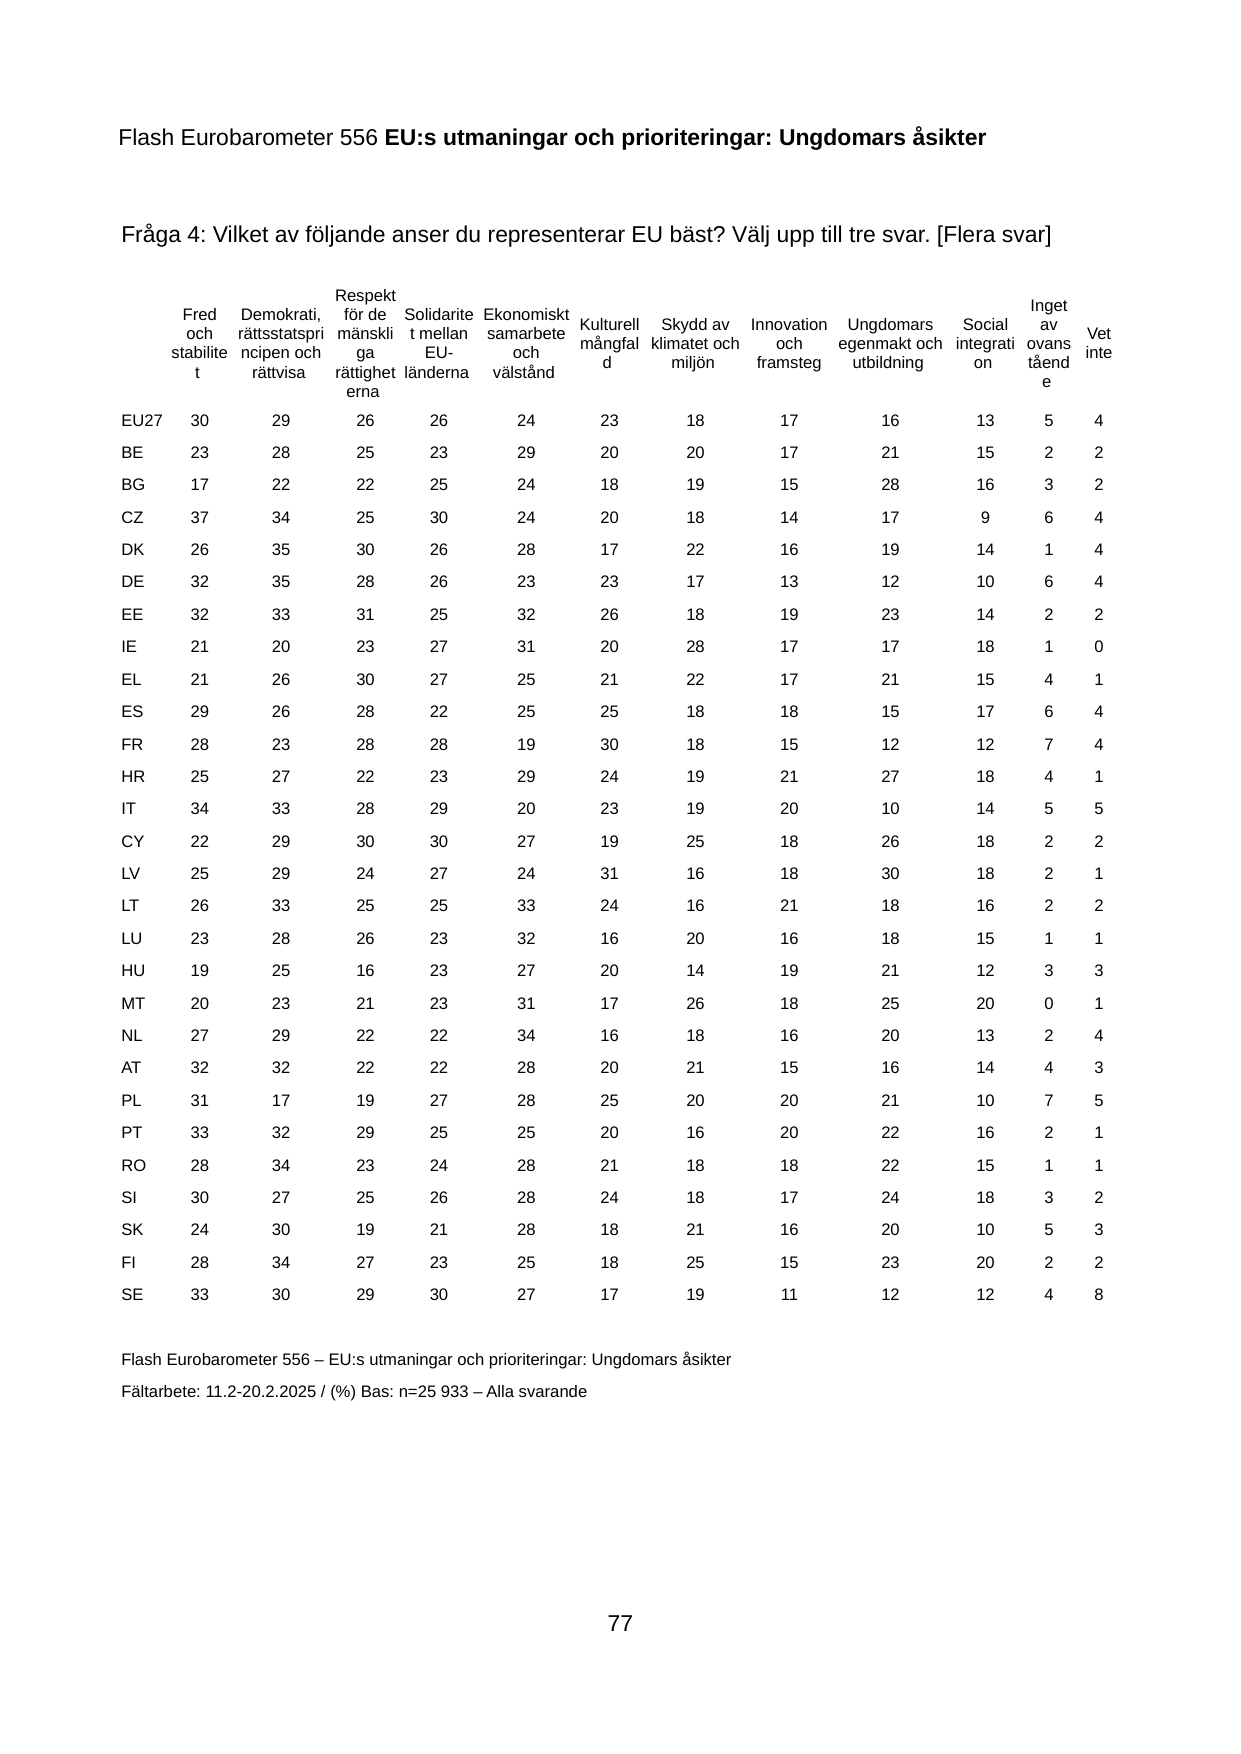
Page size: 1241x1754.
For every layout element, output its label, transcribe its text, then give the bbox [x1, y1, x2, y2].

table_cell [746, 1311, 832, 1343]
table_cell [1075, 1311, 1122, 1343]
table_cell 17 [575, 1279, 644, 1311]
table_cell 18 [575, 1246, 644, 1278]
table_cell 18 [644, 598, 746, 631]
table_cell BE [118, 436, 167, 468]
table_cell 20 [575, 1116, 644, 1149]
table_cell [575, 1311, 644, 1343]
table_cell 10 [832, 793, 948, 825]
table_cell 32 [478, 598, 574, 631]
table_cell 3 [1022, 469, 1075, 501]
table_cell 3 [1022, 1181, 1075, 1214]
table_cell 37 [168, 501, 232, 533]
table_cell 11 [746, 1279, 832, 1311]
table_cell 30 [232, 1279, 330, 1311]
table_cell 2 [1022, 598, 1075, 631]
table_cell 19 [575, 825, 644, 857]
table_cell 1 [1022, 922, 1075, 954]
table_cell 25 [400, 598, 478, 631]
table_cell Fältarbete: 11.2-20.2.2025 / (%) Bas: n=25 933 – Alla svarande [118, 1376, 1122, 1408]
table_cell 23 [232, 987, 330, 1019]
table_cell 6 [1022, 501, 1075, 533]
table_cell IT [118, 793, 167, 825]
table_cell 21 [832, 955, 948, 987]
table_cell 26 [575, 598, 644, 631]
table_cell 23 [400, 1246, 478, 1278]
table_cell 1 [1075, 1116, 1122, 1149]
table_cell 21 [832, 436, 948, 468]
table_cell 34 [232, 1246, 330, 1278]
table_cell 19 [644, 793, 746, 825]
table_cell 29 [400, 793, 478, 825]
table_cell 23 [330, 631, 400, 663]
table_cell 10 [949, 1084, 1022, 1116]
table_cell 20 [746, 1116, 832, 1149]
table_cell 19 [168, 955, 232, 987]
table_cell 19 [330, 1214, 400, 1246]
table_cell 24 [478, 404, 574, 436]
table_cell 30 [575, 728, 644, 760]
table_cell 17 [575, 987, 644, 1019]
table_cell 18 [746, 1149, 832, 1181]
table_cell 9 [949, 501, 1022, 533]
table_cell 4 [1022, 760, 1075, 792]
table_cell 17 [832, 631, 948, 663]
table_cell 20 [644, 436, 746, 468]
table_cell [949, 251, 1022, 283]
table_cell 22 [168, 825, 232, 857]
table_cell 29 [232, 1019, 330, 1052]
table_cell 4 [1075, 566, 1122, 598]
table_cell 27 [232, 760, 330, 792]
table_cell 33 [168, 1116, 232, 1149]
table_cell 24 [575, 760, 644, 792]
table_cell 16 [746, 1019, 832, 1052]
table_cell 6 [1022, 566, 1075, 598]
table_cell 28 [330, 695, 400, 728]
table_cell 25 [478, 663, 574, 695]
table_cell EL [118, 663, 167, 695]
table_cell HU [118, 955, 167, 987]
table_cell 26 [232, 663, 330, 695]
table_cell 5 [1022, 793, 1075, 825]
table_cell 4 [1022, 663, 1075, 695]
table_cell 30 [330, 533, 400, 566]
table_cell 31 [478, 987, 574, 1019]
table_cell 22 [644, 533, 746, 566]
table_cell BG [118, 469, 167, 501]
table_cell [1022, 1311, 1075, 1343]
table_cell 2 [1022, 1116, 1075, 1149]
table_cell [118, 283, 167, 404]
table_cell 28 [478, 1052, 574, 1084]
table_cell 21 [644, 1052, 746, 1084]
table_cell [575, 251, 644, 283]
table_cell 18 [949, 857, 1022, 890]
table_cell 29 [330, 1279, 400, 1311]
table_cell 16 [949, 890, 1022, 922]
table_cell 27 [400, 663, 478, 695]
table_cell 2 [1075, 1181, 1122, 1214]
table_cell 16 [644, 1116, 746, 1149]
table_cell 25 [232, 955, 330, 987]
table_cell 25 [330, 890, 400, 922]
table_cell 28 [832, 469, 948, 501]
table_cell 32 [232, 1052, 330, 1084]
table_cell Ekonomiskt samarbete och välstånd [478, 283, 574, 404]
table_cell [832, 251, 948, 283]
table_cell 30 [832, 857, 948, 890]
table_cell 12 [832, 1279, 948, 1311]
table_cell 16 [644, 890, 746, 922]
table_cell AT [118, 1052, 167, 1084]
table_cell 25 [330, 1181, 400, 1214]
table_cell IE [118, 631, 167, 663]
table_cell 30 [330, 825, 400, 857]
table_cell 21 [746, 760, 832, 792]
table_cell Vet inte [1075, 283, 1122, 404]
table_cell 26 [330, 404, 400, 436]
table_cell 14 [949, 1052, 1022, 1084]
table_cell 10 [949, 566, 1022, 598]
table_cell 18 [575, 469, 644, 501]
table_cell 28 [400, 728, 478, 760]
table_cell 33 [478, 890, 574, 922]
table_cell 27 [168, 1019, 232, 1052]
table_cell 1 [1022, 533, 1075, 566]
table_cell 28 [330, 566, 400, 598]
table_cell [478, 1311, 574, 1343]
table_cell 5 [1075, 1084, 1122, 1116]
table_cell 2 [1075, 825, 1122, 857]
table_cell 35 [232, 533, 330, 566]
table_cell 17 [746, 663, 832, 695]
table_cell DE [118, 566, 167, 598]
table_cell 24 [575, 1181, 644, 1214]
table_cell HR [118, 760, 167, 792]
table_cell 30 [330, 663, 400, 695]
table_cell 20 [746, 793, 832, 825]
table_cell 3 [1075, 955, 1122, 987]
table_cell 18 [644, 1019, 746, 1052]
table_cell 18 [949, 631, 1022, 663]
table_cell Social integration [949, 283, 1022, 404]
table_cell 15 [746, 469, 832, 501]
table_cell NL [118, 1019, 167, 1052]
table_cell 28 [168, 728, 232, 760]
table_cell 23 [575, 793, 644, 825]
table_cell 1 [1075, 760, 1122, 792]
table_cell 13 [949, 1019, 1022, 1052]
table_cell 4 [1075, 501, 1122, 533]
table_cell 28 [168, 1149, 232, 1181]
table_cell 12 [832, 728, 948, 760]
table_cell 29 [330, 1116, 400, 1149]
table_cell 25 [644, 825, 746, 857]
table_cell 32 [232, 1116, 330, 1149]
table_cell 4 [1075, 533, 1122, 566]
table_cell 27 [400, 857, 478, 890]
table_cell 25 [330, 436, 400, 468]
table_cell Solidaritet mellan EU-länderna [400, 283, 478, 404]
table_cell 3 [1075, 1052, 1122, 1084]
table_cell 23 [400, 955, 478, 987]
table_cell 18 [832, 890, 948, 922]
table_cell 12 [949, 1279, 1022, 1311]
table_cell 22 [400, 695, 478, 728]
table_cell PT [118, 1116, 167, 1149]
table_cell 2 [1022, 1246, 1075, 1278]
table_cell 31 [478, 631, 574, 663]
table_cell 20 [575, 631, 644, 663]
table_cell 23 [832, 1246, 948, 1278]
table_cell SI [118, 1181, 167, 1214]
table_cell 25 [400, 469, 478, 501]
table_cell 23 [478, 566, 574, 598]
table_cell 18 [644, 1149, 746, 1181]
table_cell 18 [644, 728, 746, 760]
table_cell 22 [400, 1019, 478, 1052]
table_cell [118, 1311, 167, 1343]
table_cell 18 [644, 1181, 746, 1214]
table_cell 20 [746, 1084, 832, 1116]
table_cell 29 [232, 857, 330, 890]
table_cell 26 [400, 1181, 478, 1214]
table_cell 23 [400, 760, 478, 792]
table_cell 1 [1075, 1149, 1122, 1181]
table_cell 10 [949, 1214, 1022, 1246]
table_cell [644, 251, 746, 283]
table_cell 16 [949, 1116, 1022, 1149]
table_cell 24 [400, 1149, 478, 1181]
table_cell Fred och stabilitet [168, 283, 232, 404]
table_cell [400, 251, 478, 283]
table_cell EU27 [118, 404, 167, 436]
table_cell 13 [949, 404, 1022, 436]
table_cell FI [118, 1246, 167, 1278]
table_cell 29 [478, 760, 574, 792]
table_cell 14 [949, 793, 1022, 825]
table_cell 2 [1022, 1019, 1075, 1052]
table_cell 16 [949, 469, 1022, 501]
table_cell [400, 1311, 478, 1343]
table_cell 28 [168, 1246, 232, 1278]
table_cell 21 [746, 890, 832, 922]
table_cell 23 [575, 566, 644, 598]
table_cell 31 [168, 1084, 232, 1116]
table_cell 19 [478, 728, 574, 760]
table_cell LV [118, 857, 167, 890]
table_cell 21 [400, 1214, 478, 1246]
table_cell 15 [746, 728, 832, 760]
table_cell 21 [644, 1214, 746, 1246]
table_cell 17 [746, 404, 832, 436]
table_cell 20 [832, 1214, 948, 1246]
table_cell 28 [478, 1084, 574, 1116]
table_cell 26 [644, 987, 746, 1019]
table_cell 20 [478, 793, 574, 825]
table_cell 28 [644, 631, 746, 663]
table_cell 16 [832, 1052, 948, 1084]
table_cell [118, 251, 167, 283]
table_cell 19 [644, 469, 746, 501]
table_cell 28 [478, 1214, 574, 1246]
table_cell 26 [232, 695, 330, 728]
table_cell 34 [232, 501, 330, 533]
table_cell 20 [168, 987, 232, 1019]
table_cell 28 [478, 533, 574, 566]
table_cell 17 [746, 436, 832, 468]
table_cell 17 [232, 1084, 330, 1116]
table_cell 32 [168, 566, 232, 598]
table_cell [644, 1311, 746, 1343]
table_cell 13 [746, 566, 832, 598]
table_cell 1 [1075, 987, 1122, 1019]
table_cell [232, 251, 330, 283]
table_cell 21 [330, 987, 400, 1019]
table_cell 20 [575, 955, 644, 987]
table_cell 15 [832, 695, 948, 728]
table_cell 18 [832, 922, 948, 954]
table_cell 17 [168, 469, 232, 501]
table_cell 12 [949, 955, 1022, 987]
table_cell 30 [232, 1214, 330, 1246]
table_cell [832, 1311, 948, 1343]
table_cell [478, 251, 574, 283]
table_cell 29 [478, 436, 574, 468]
table_cell 1 [1075, 663, 1122, 695]
table_cell 16 [746, 533, 832, 566]
table_cell 20 [949, 987, 1022, 1019]
table_cell 16 [575, 1019, 644, 1052]
table_cell 4 [1075, 404, 1122, 436]
table_cell 30 [400, 501, 478, 533]
table_cell DK [118, 533, 167, 566]
table_cell 20 [232, 631, 330, 663]
table_cell RO [118, 1149, 167, 1181]
table_cell 25 [168, 857, 232, 890]
table_cell 23 [330, 1149, 400, 1181]
table_cell 5 [1022, 404, 1075, 436]
table_cell 21 [575, 663, 644, 695]
table_cell 18 [746, 987, 832, 1019]
table_cell 22 [232, 469, 330, 501]
table_cell 32 [168, 598, 232, 631]
table_cell 27 [400, 631, 478, 663]
table_cell 15 [949, 922, 1022, 954]
table_cell 25 [832, 987, 948, 1019]
table_cell 22 [644, 663, 746, 695]
table_cell SE [118, 1279, 167, 1311]
table_cell [168, 251, 232, 283]
table_cell 23 [400, 987, 478, 1019]
table_cell 20 [575, 1052, 644, 1084]
table_cell Kulturell mångfald [575, 283, 644, 404]
table_cell [232, 1311, 330, 1343]
table_cell [330, 251, 400, 283]
table_cell 23 [575, 404, 644, 436]
table_cell 0 [1022, 987, 1075, 1019]
table_cell 16 [746, 922, 832, 954]
table_cell 2 [1022, 436, 1075, 468]
table_cell FR [118, 728, 167, 760]
table_cell 18 [746, 695, 832, 728]
table_cell 30 [400, 1279, 478, 1311]
table_cell 2 [1022, 825, 1075, 857]
table_cell 22 [330, 1052, 400, 1084]
table_cell 18 [949, 1181, 1022, 1214]
table_cell 28 [478, 1181, 574, 1214]
table_cell 16 [832, 404, 948, 436]
table_cell 16 [575, 922, 644, 954]
table_cell 30 [168, 1181, 232, 1214]
table_cell 30 [168, 404, 232, 436]
table_cell 25 [644, 1246, 746, 1278]
table_cell 22 [330, 1019, 400, 1052]
table_cell 26 [400, 404, 478, 436]
table_cell 25 [478, 1116, 574, 1149]
table_cell 17 [949, 695, 1022, 728]
table_cell 26 [400, 566, 478, 598]
table_cell 7 [1022, 728, 1075, 760]
table_cell 12 [949, 728, 1022, 760]
table_cell 25 [478, 1246, 574, 1278]
table_cell 5 [1075, 793, 1122, 825]
table_cell 29 [232, 404, 330, 436]
table_cell 27 [400, 1084, 478, 1116]
table_cell 24 [478, 501, 574, 533]
table_cell 25 [575, 695, 644, 728]
table_cell 26 [330, 922, 400, 954]
table_cell 16 [330, 955, 400, 987]
table_cell 23 [832, 598, 948, 631]
table_cell Respekt för de mänskliga rättigheterna [330, 283, 400, 404]
table_cell 24 [575, 890, 644, 922]
table_cell 31 [575, 857, 644, 890]
table_cell 24 [478, 469, 574, 501]
table_cell 6 [1022, 695, 1075, 728]
table_cell 33 [232, 890, 330, 922]
table_cell Skydd av klimatet och miljön [644, 283, 746, 404]
table_cell 34 [478, 1019, 574, 1052]
table_cell 15 [949, 663, 1022, 695]
table_cell [746, 251, 832, 283]
table_cell LU [118, 922, 167, 954]
table_cell 1 [1022, 631, 1075, 663]
table_cell 24 [168, 1214, 232, 1246]
table_cell 27 [232, 1181, 330, 1214]
table_cell 14 [949, 533, 1022, 566]
table_cell 20 [575, 436, 644, 468]
table_cell 2 [1022, 857, 1075, 890]
table_cell 30 [400, 825, 478, 857]
table_cell 25 [478, 695, 574, 728]
table_cell 18 [644, 695, 746, 728]
table_cell 25 [400, 1116, 478, 1149]
table_cell 22 [400, 1052, 478, 1084]
table_cell 19 [644, 1279, 746, 1311]
table_cell 24 [330, 857, 400, 890]
table_cell 1 [1075, 857, 1122, 890]
table_cell 27 [478, 825, 574, 857]
table_cell 27 [832, 760, 948, 792]
table_cell Demokrati, rättsstatsprincipen och rättvisa [232, 283, 330, 404]
table_cell 20 [949, 1246, 1022, 1278]
table_cell 17 [746, 631, 832, 663]
table_cell 18 [575, 1214, 644, 1246]
table_cell 14 [746, 501, 832, 533]
table_cell 21 [168, 631, 232, 663]
table_cell 2 [1075, 469, 1122, 501]
table_cell 21 [832, 1084, 948, 1116]
table_cell 21 [575, 1149, 644, 1181]
table_cell 5 [1022, 1214, 1075, 1246]
table_cell 15 [949, 436, 1022, 468]
table_cell 25 [330, 501, 400, 533]
table_cell SK [118, 1214, 167, 1246]
table_cell Ungdomars egenmakt och utbildning [832, 283, 948, 404]
table_cell 24 [478, 857, 574, 890]
table_cell 4 [1075, 1019, 1122, 1052]
table_cell 33 [168, 1279, 232, 1311]
table_cell 20 [832, 1019, 948, 1052]
table_cell 18 [949, 760, 1022, 792]
table_cell MT [118, 987, 167, 1019]
table_cell 17 [746, 1181, 832, 1214]
table_cell 25 [400, 890, 478, 922]
table_cell [168, 1311, 232, 1343]
table_cell 23 [168, 922, 232, 954]
table_cell 21 [832, 663, 948, 695]
table_cell 22 [330, 760, 400, 792]
table_cell 27 [330, 1246, 400, 1278]
table_cell 22 [330, 469, 400, 501]
table_cell 20 [644, 922, 746, 954]
table_cell 33 [232, 598, 330, 631]
table_cell 32 [478, 922, 574, 954]
table_cell 18 [746, 825, 832, 857]
table_cell 18 [644, 501, 746, 533]
table_cell 28 [232, 922, 330, 954]
table_cell 19 [330, 1084, 400, 1116]
table_cell 18 [949, 825, 1022, 857]
table_cell [1022, 251, 1075, 283]
table_cell 2 [1022, 890, 1075, 922]
table_cell 26 [832, 825, 948, 857]
table_cell 22 [832, 1149, 948, 1181]
table_cell 29 [232, 825, 330, 857]
table_cell 28 [478, 1149, 574, 1181]
table_cell 2 [1075, 890, 1122, 922]
table_cell CZ [118, 501, 167, 533]
table_cell 26 [400, 533, 478, 566]
table_cell 4 [1022, 1279, 1075, 1311]
table_cell 4 [1022, 1052, 1075, 1084]
table_cell 22 [832, 1116, 948, 1149]
table_cell 23 [400, 436, 478, 468]
table_cell 28 [330, 728, 400, 760]
table_header Fråga 4: Vilket av följande anser du representerar EU bäst? Välj upp till tre svar. [Flera svar] [118, 218, 1122, 251]
table_cell 26 [168, 533, 232, 566]
table_cell 24 [832, 1181, 948, 1214]
table_cell 2 [1075, 598, 1122, 631]
table_cell 14 [949, 598, 1022, 631]
table_cell 0 [1075, 631, 1122, 663]
table_cell 4 [1075, 695, 1122, 728]
table_cell 19 [746, 598, 832, 631]
table_cell 34 [168, 793, 232, 825]
table_cell 2 [1075, 436, 1122, 468]
table_cell 18 [644, 404, 746, 436]
table_cell 17 [644, 566, 746, 598]
table_cell 1 [1075, 922, 1122, 954]
table_cell 23 [400, 922, 478, 954]
table_cell 27 [478, 955, 574, 987]
table_cell Inget av ovanstående [1022, 283, 1075, 404]
table_cell 18 [746, 857, 832, 890]
table_cell 33 [232, 793, 330, 825]
table_cell 12 [832, 566, 948, 598]
table_cell 23 [168, 436, 232, 468]
table_cell 34 [232, 1149, 330, 1181]
table_cell 14 [644, 955, 746, 987]
table_cell 19 [832, 533, 948, 566]
table_cell 15 [949, 1149, 1022, 1181]
table_cell EE [118, 598, 167, 631]
table_cell 28 [330, 793, 400, 825]
table_cell LT [118, 890, 167, 922]
table_cell 20 [644, 1084, 746, 1116]
table_cell 26 [168, 890, 232, 922]
table_cell ES [118, 695, 167, 728]
table_cell [949, 1311, 1022, 1343]
table_cell 1 [1022, 1149, 1075, 1181]
table_cell [330, 1311, 400, 1343]
table_cell 2 [1075, 1246, 1122, 1278]
table_cell 15 [746, 1246, 832, 1278]
table_cell 21 [168, 663, 232, 695]
table_cell 31 [330, 598, 400, 631]
table_cell 15 [746, 1052, 832, 1084]
table_cell 19 [644, 760, 746, 792]
table_cell 35 [232, 566, 330, 598]
table_cell Innovation och framsteg [746, 283, 832, 404]
table_cell 28 [232, 436, 330, 468]
table_cell Flash Eurobarometer 556 – EU:s utmaningar och prioriteringar: Ungdomars åsikter [118, 1343, 1122, 1376]
table_cell PL [118, 1084, 167, 1116]
table_cell 32 [168, 1052, 232, 1084]
table_cell 29 [168, 695, 232, 728]
table_cell 27 [478, 1279, 574, 1311]
table_cell CY [118, 825, 167, 857]
table_cell 3 [1075, 1214, 1122, 1246]
table_cell 3 [1022, 955, 1075, 987]
table_cell 16 [644, 857, 746, 890]
table_cell 17 [832, 501, 948, 533]
table_cell 4 [1075, 728, 1122, 760]
table_cell 23 [232, 728, 330, 760]
table_cell 16 [746, 1214, 832, 1246]
table_cell 19 [746, 955, 832, 987]
table_cell 20 [575, 501, 644, 533]
table_cell 25 [575, 1084, 644, 1116]
table_cell 17 [575, 533, 644, 566]
table_cell 25 [168, 760, 232, 792]
table_cell 8 [1075, 1279, 1122, 1311]
table_cell [1075, 251, 1122, 283]
table_cell 7 [1022, 1084, 1075, 1116]
